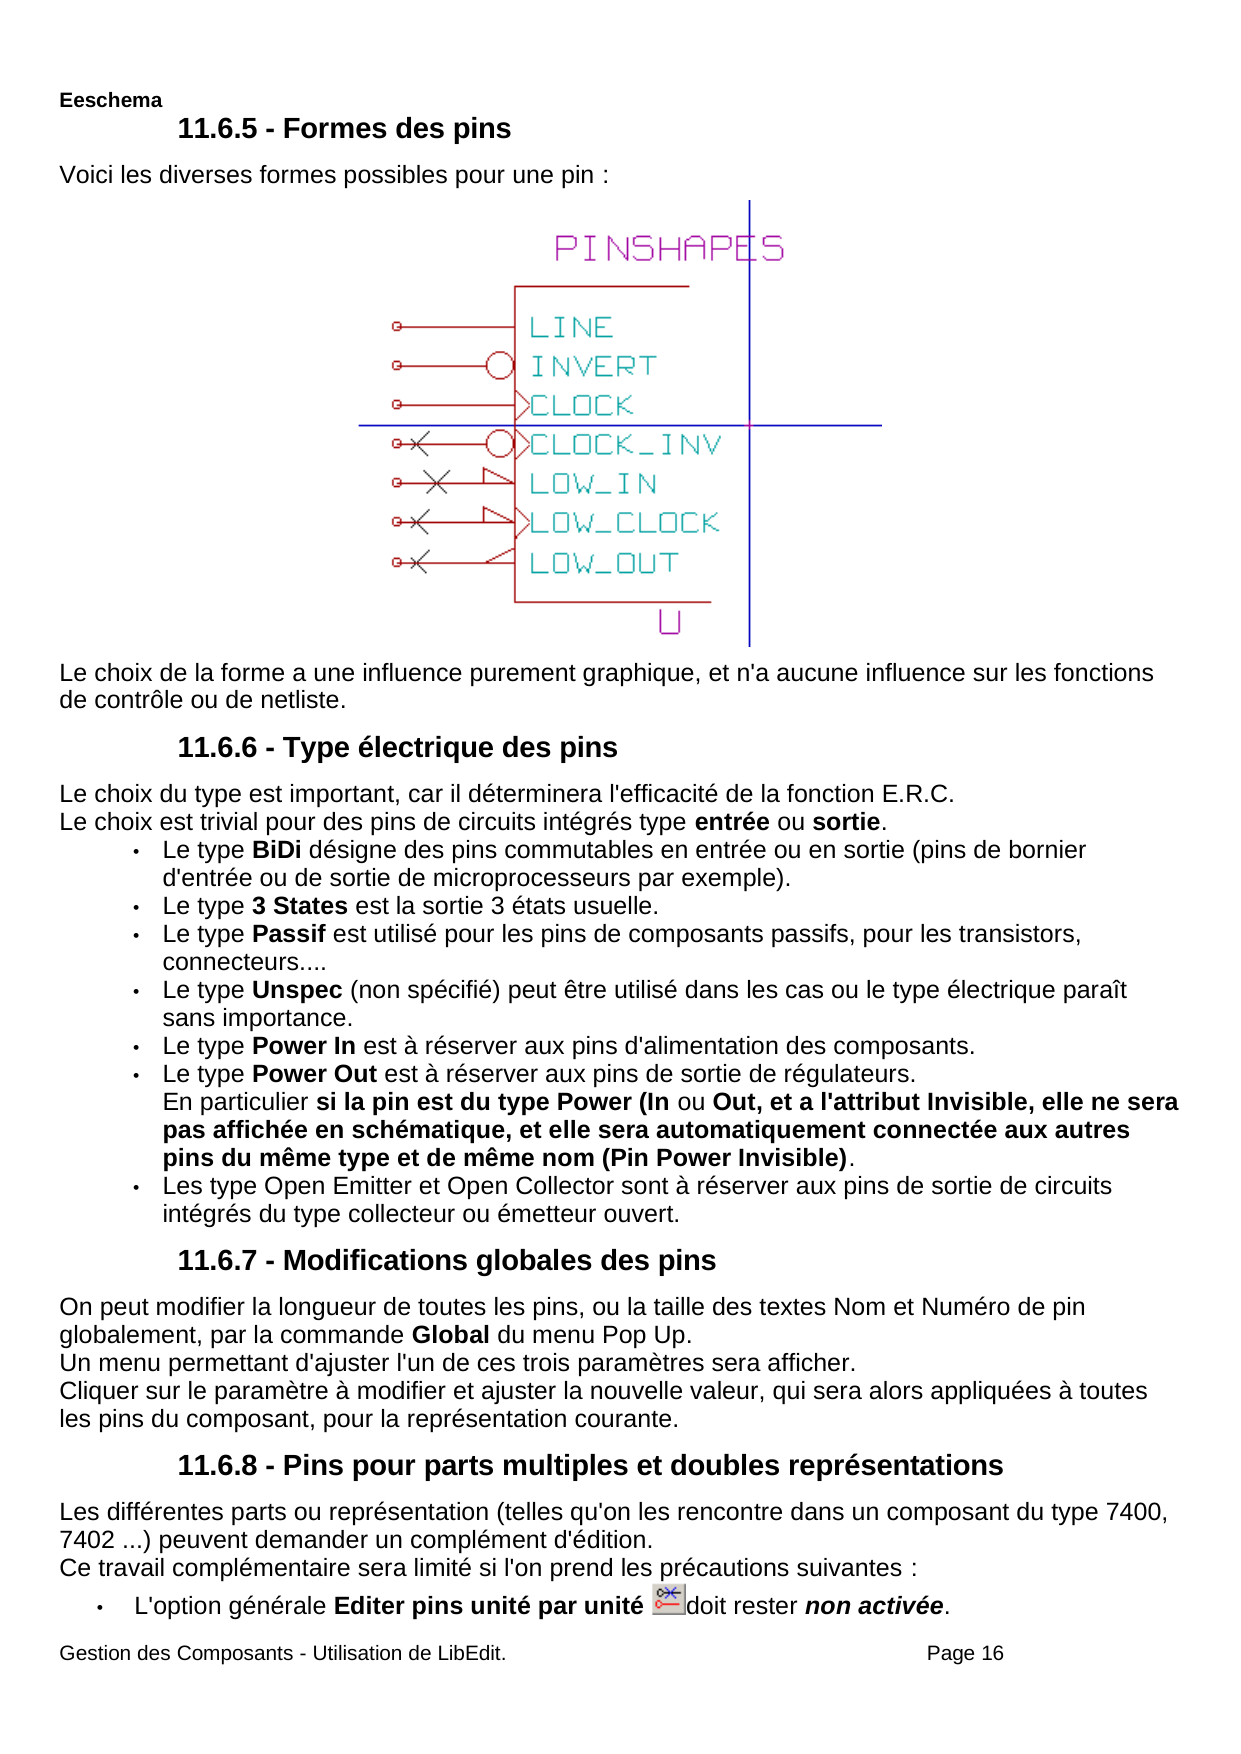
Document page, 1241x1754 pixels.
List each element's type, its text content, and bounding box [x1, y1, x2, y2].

picture [358, 200, 882, 647]
list Le type Power In est à réserver aux pins d'alimentation des composants. [133, 1032, 1181, 1060]
subtitle Pins pour parts multiples et doubles représentations [177, 1449, 1181, 1482]
text Le choix du type est important, car il déterminera l'efficacité de la fonction E.R.C. [59, 779, 1181, 807]
text Les différentes parts ou représentation (telles qu'on les rencontre dans un composant du type 7400, 7402 ...) peuvent demander un complément d'édition. [59, 1498, 1181, 1554]
subtitle Type électrique des pins [177, 731, 1181, 763]
list Le type Unspec (non spécifié) peut être utilisé dans les cas ou le type électrique paraît sans importance. [133, 976, 1181, 1032]
text On peut modifier la longueur de toutes les pins, ou la taille des textes Nom et Numéro de pin globalement, par la commande Global du menu Pop Up. [59, 1293, 1181, 1349]
subtitle Formes des pins [177, 112, 1181, 144]
text Ce travail complémentaire sera limité si l'on prend les précautions suivantes : [59, 1554, 1181, 1582]
list Le type BiDi désigne des pins commutables en entrée ou en sortie (pins de bornier d'entrée ou de sortie de microprocesseurs par exemple). [133, 836, 1181, 892]
text Un menu permettant d'ajuster l'un de ces trois paramètres sera afficher. [59, 1349, 1181, 1377]
list Le type Passif est utilisé pour les pins de composants passifs, pour les transistors, connecteurs.... [133, 919, 1181, 976]
text Cliquer sur le paramètre à modifier et ajuster la nouvelle valeur, qui sera alors appliquées à toutes les pins du composant, pour la représentation courante. [59, 1377, 1181, 1433]
text Voici les diverses formes possibles pour une pin : [59, 161, 1181, 189]
list L'option générale Editer pins unité par unité doit rester non activée. [97, 1582, 1181, 1620]
text Le choix de la forme a une influence purement graphique, et n'a aucune influence sur les fonctions de contrôle ou de netliste. [59, 658, 1181, 714]
subtitle Modifications globales des pins [177, 1244, 1181, 1277]
picture [651, 1582, 686, 1615]
list Les type Open Emitter et Open Collector sont à réserver aux pins de sortie de circuits intégrés du type collecteur ou émetteur ouvert. [133, 1172, 1181, 1228]
text Le choix est trivial pour des pins de circuits intégrés type entrée ou sortie. [59, 807, 1181, 836]
list Le type 3 States est la sortie 3 états usuelle. [133, 892, 1181, 919]
list Le type Power Out est à réserver aux pins de sortie de régulateurs. En particulier si la pin est du type Power (In ou Out, et a l'attribut Invisible, elle ne sera pas affichée en schématique, et elle sera automatiquement connectée aux autres pins du même type et de même nom (Pin Power Invisible). [133, 1060, 1181, 1172]
